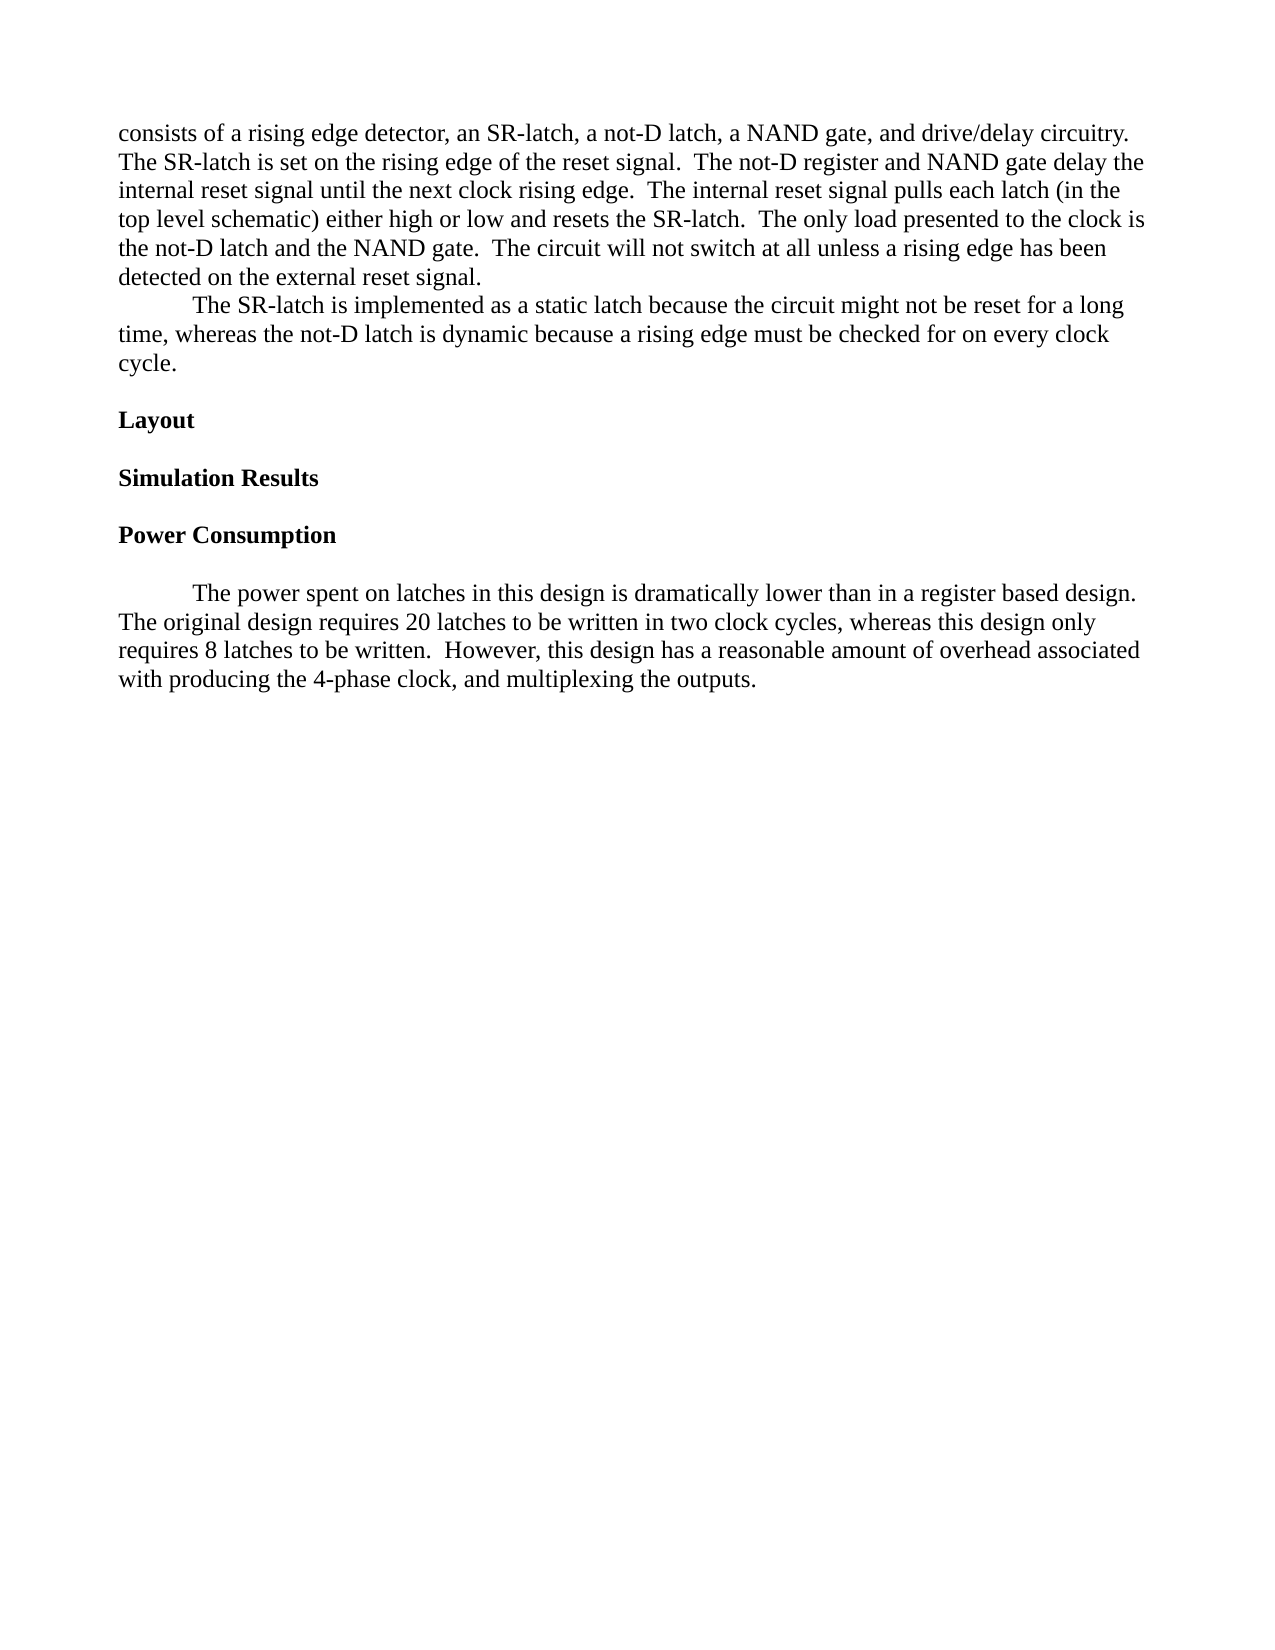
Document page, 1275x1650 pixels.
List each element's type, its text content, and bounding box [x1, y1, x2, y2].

text Power Consumption [118, 521, 1157, 549]
text Simulation Results [118, 463, 1157, 492]
text Layout [118, 406, 1157, 434]
text The SR-latch is implemented as a static latch because the circuit might not be reset for a long time, whereas the not-D latch is dynamic because a rising edge must be checked for on every clock cycle. [118, 291, 1157, 377]
text The power spent on latches in this design is dramatically lower than in a register based design. The original design requires 20 latches to be written in two clock cycles, whereas this design only requires 8 latches to be written. However, this design has a reasonable amount of overhead associated with producing the 4-phase clock, and multiplexing the outputs. [118, 578, 1157, 693]
text consists of a rising edge detector, an SR-latch, a not-D latch, a NAND gate, and drive/delay circuitry. The SR-latch is set on the rising edge of the reset signal. The not-D register and NAND gate delay the internal reset signal until the next clock rising edge. The internal reset signal pulls each latch (in the top level schematic) either high or low and resets the SR-latch. The only load presented to the clock is the not-D latch and the NAND gate. The circuit will not switch at all unless a rising edge has been detected on the external reset signal. [118, 118, 1157, 291]
